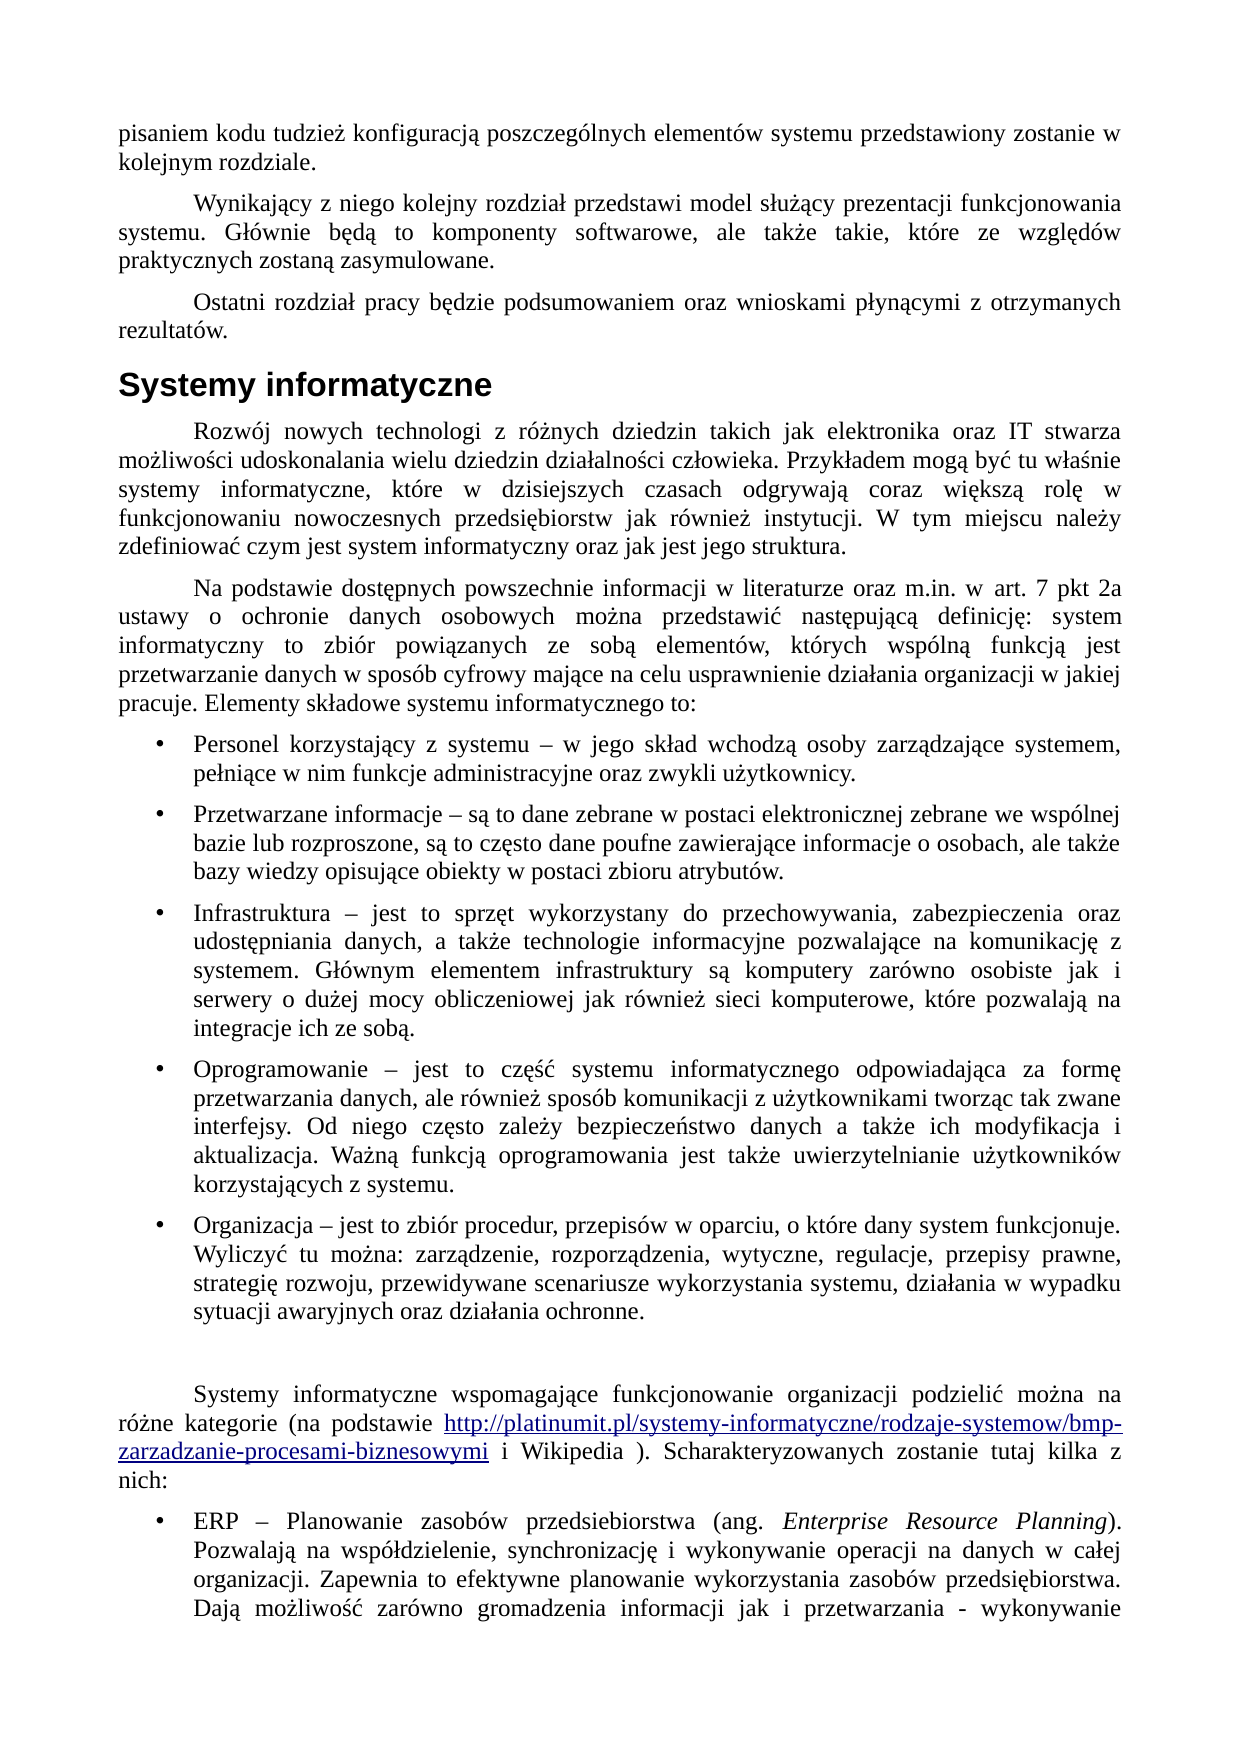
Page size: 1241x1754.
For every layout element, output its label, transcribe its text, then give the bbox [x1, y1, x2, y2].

text Wynikający z niego kolejny rozdział przedstawi model służący prezentacji funkcjonowania systemu. Głównie będą to komponenty softwarowe, ale także takie, które ze względów praktycznych zostaną zasymulowane. [118, 188, 1122, 274]
text Rozwój nowych technologi z różnych dziedzin takich jak elektronika oraz IT stwarza możliwości udoskonalania wielu dziedzin działalności człowieka. Przykładem mogą być tu właśnie systemy informatyczne, które w dzisiejszych czasach odgrywają coraz większą rolę w funkcjonowaniu nowoczesnych przedsiębiorstw jak również instytucji. W tym miejscu należy zdefiniować czym jest system informatyczny oraz jak jest jego struktura. [118, 416, 1122, 560]
list Personel korzystający z systemu – w jego skład wchodzą osoby zarządzające systemem, pełniące w nim funkcje administracyjne oraz zwykli użytkownicy. [156, 729, 1122, 786]
text Ostatni rozdział pracy będzie podsumowaniem oraz wnioskami płynącymi z otrzymanych rezultatów. [118, 287, 1122, 344]
list Przetwarzane informacje – są to dane zebrane w postaci elektronicznej zebrane we wspólnej bazie lub rozproszone, są to często dane poufne zawierające informacje o osobach, ale także bazy wiedzy opisujące obiekty w postaci zbioru atrybutów. [156, 799, 1122, 885]
subtitle Systemy informatyczne [118, 365, 1122, 404]
list Infrastruktura – jest to sprzęt wykorzystany do przechowywania, zabezpieczenia oraz udostępniania danych, a także technologie informacyjne pozwalające na komunikację z systemem. Głównym elementem infrastruktury są komputery zarówno osobiste jak i serwery o dużej mocy obliczeniowej jak również sieci komputerowe, które pozwalają na integracje ich ze sobą. [156, 898, 1122, 1041]
list Organizacja – jest to zbiór procedur, przepisów w oparciu, o które dany system funkcjonuje. Wyliczyć tu można: zarządzenie, rozporządzenia, wytyczne, regulacje, przepisy prawne, strategię rozwoju, przewidywane scenariusze wykorzystania systemu, działania w wypadku sytuacji awaryjnych oraz działania ochronne. [156, 1210, 1122, 1325]
text Systemy informatyczne wspomagające funkcjonowanie organizacji podzielić można na różne kategorie (na podstawie http://platinumit.pl/systemy-informatyczne/rodzaje-systemow/bmp-zarzadzanie-procesami-biznesowymi i Wikipedia ). Scharakteryzowanych zostanie tutaj kilka z nich: [118, 1379, 1122, 1494]
text Na podstawie dostępnych powszechnie informacji w literaturze oraz m.in. w art. 7 pkt 2a ustawy o ochronie danych osobowych można przedstawić następującą definicję: system informatyczny to zbiór powiązanych ze sobą elementów, których wspólną funkcją jest przetwarzanie danych w sposób cyfrowy mające na celu usprawnienie działania organizacji w jakiej pracuje. Elementy składowe systemu informatycznego to: [118, 573, 1122, 716]
text pisaniem kodu tudzież konfiguracją poszczególnych elementów systemu przedstawiony zostanie w kolejnym rozdziale. [118, 118, 1122, 176]
list ERP – Planowanie zasobów przedsiebiorstwa (ang. Enterprise Resource Planning). Pozwalają na współdzielenie, synchronizację i wykonywanie operacji na danych w całej organizacji. Zapewnia to efektywne planowanie wykorzystania zasobów przedsiębiorstwa. Dają możliwość zarówno gromadzenia informacji jak i przetwarzania - wykonywanie [156, 1506, 1122, 1621]
list Oprogramowanie – jest to część systemu informatycznego odpowiadająca za formę przetwarzania danych, ale również sposób komunikacji z użytkownikami tworząc tak zwane interfejsy. Od niego często zależy bezpieczeństwo danych a także ich modyfikacja i aktualizacja. Ważną funkcją oprogramowania jest także uwierzytelnianie użytkowników korzystających z systemu. [156, 1054, 1122, 1198]
